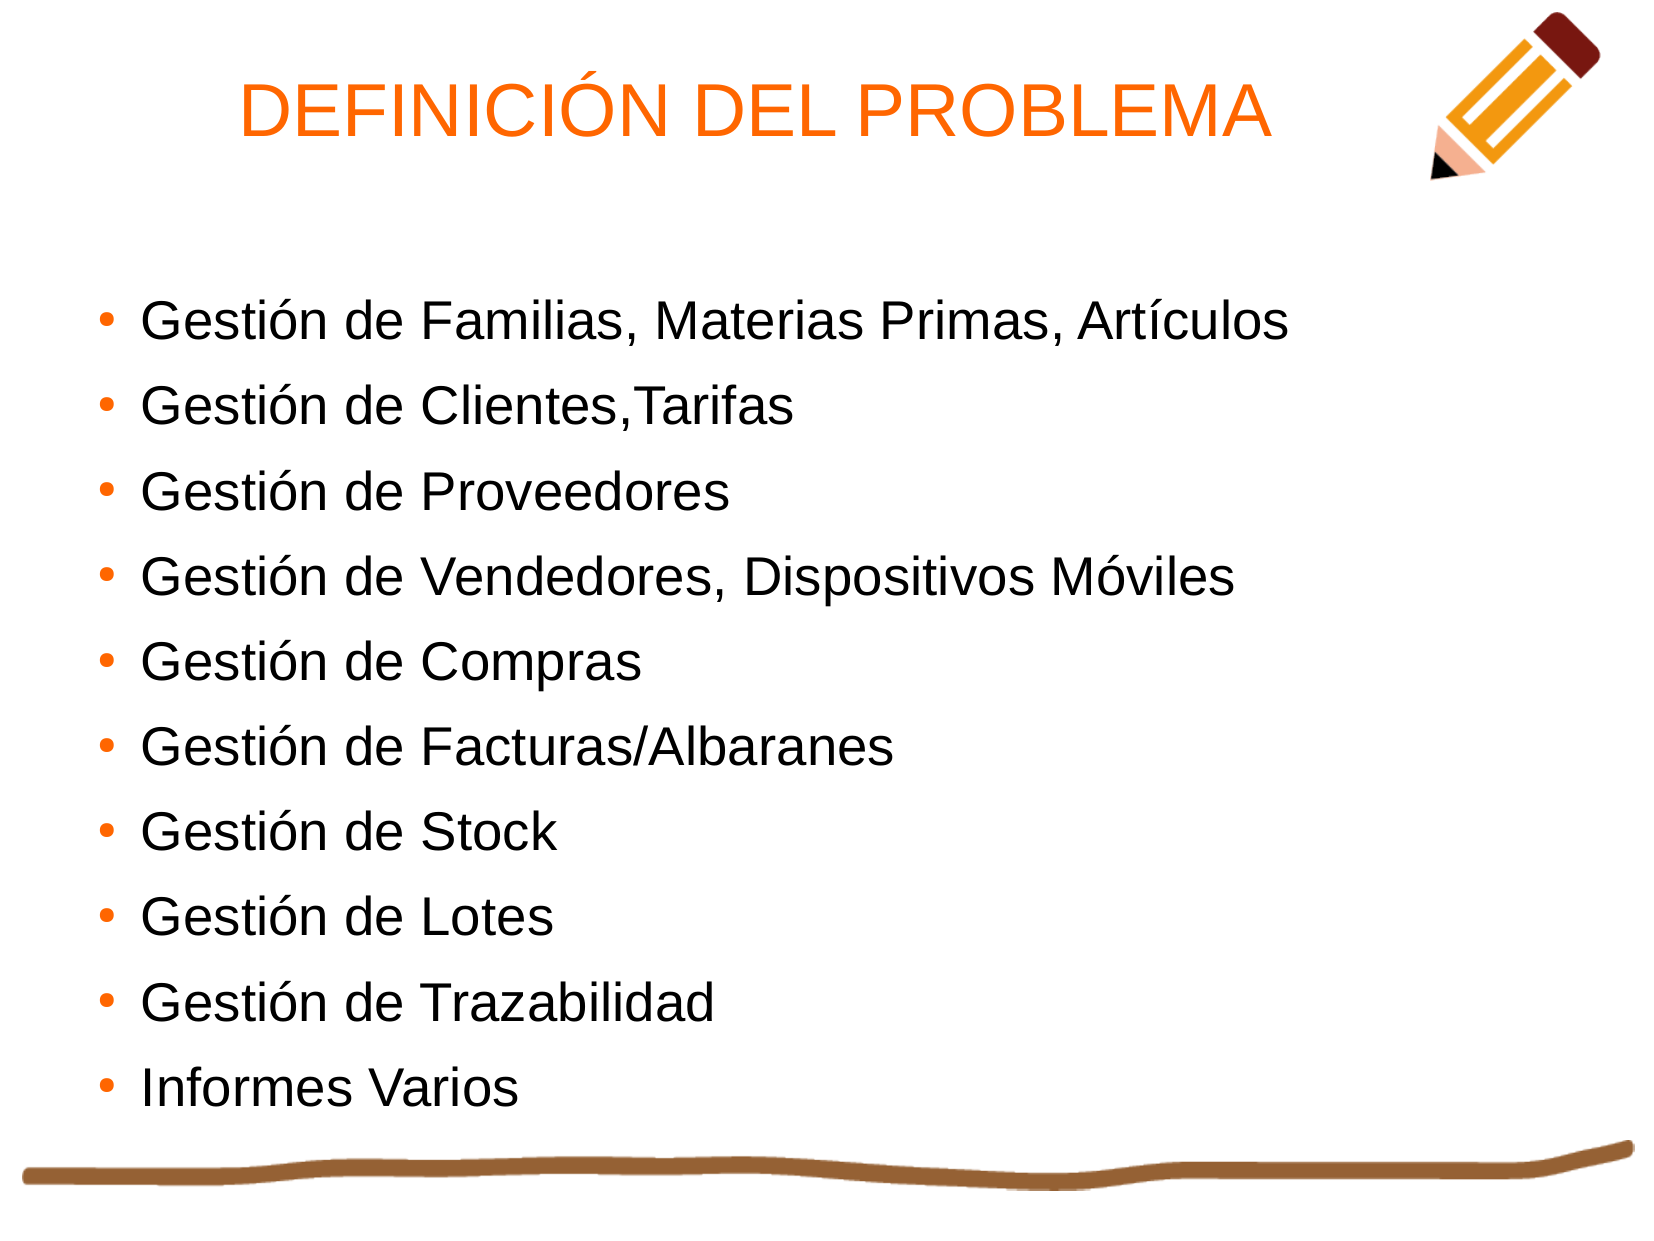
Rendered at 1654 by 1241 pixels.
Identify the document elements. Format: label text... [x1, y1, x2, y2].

picture [22, 1140, 1635, 1191]
list Gestión de Familias, Materias Primas, Artículos Gestión de Clientes,Tarifas Gestión de Proveedores Gestión de Vendedores, Dispositivos Móviles Gestión de Compras Gestión de Facturas/Albaranes Gestión de Stock Gestión de Lotes Gestión de Trazabilidad Informes Varios [82, 290, 1583, 1122]
title DEFINICIÓN DEL PROBLEMA [82, 49, 1430, 172]
picture [1430, 12, 1601, 181]
